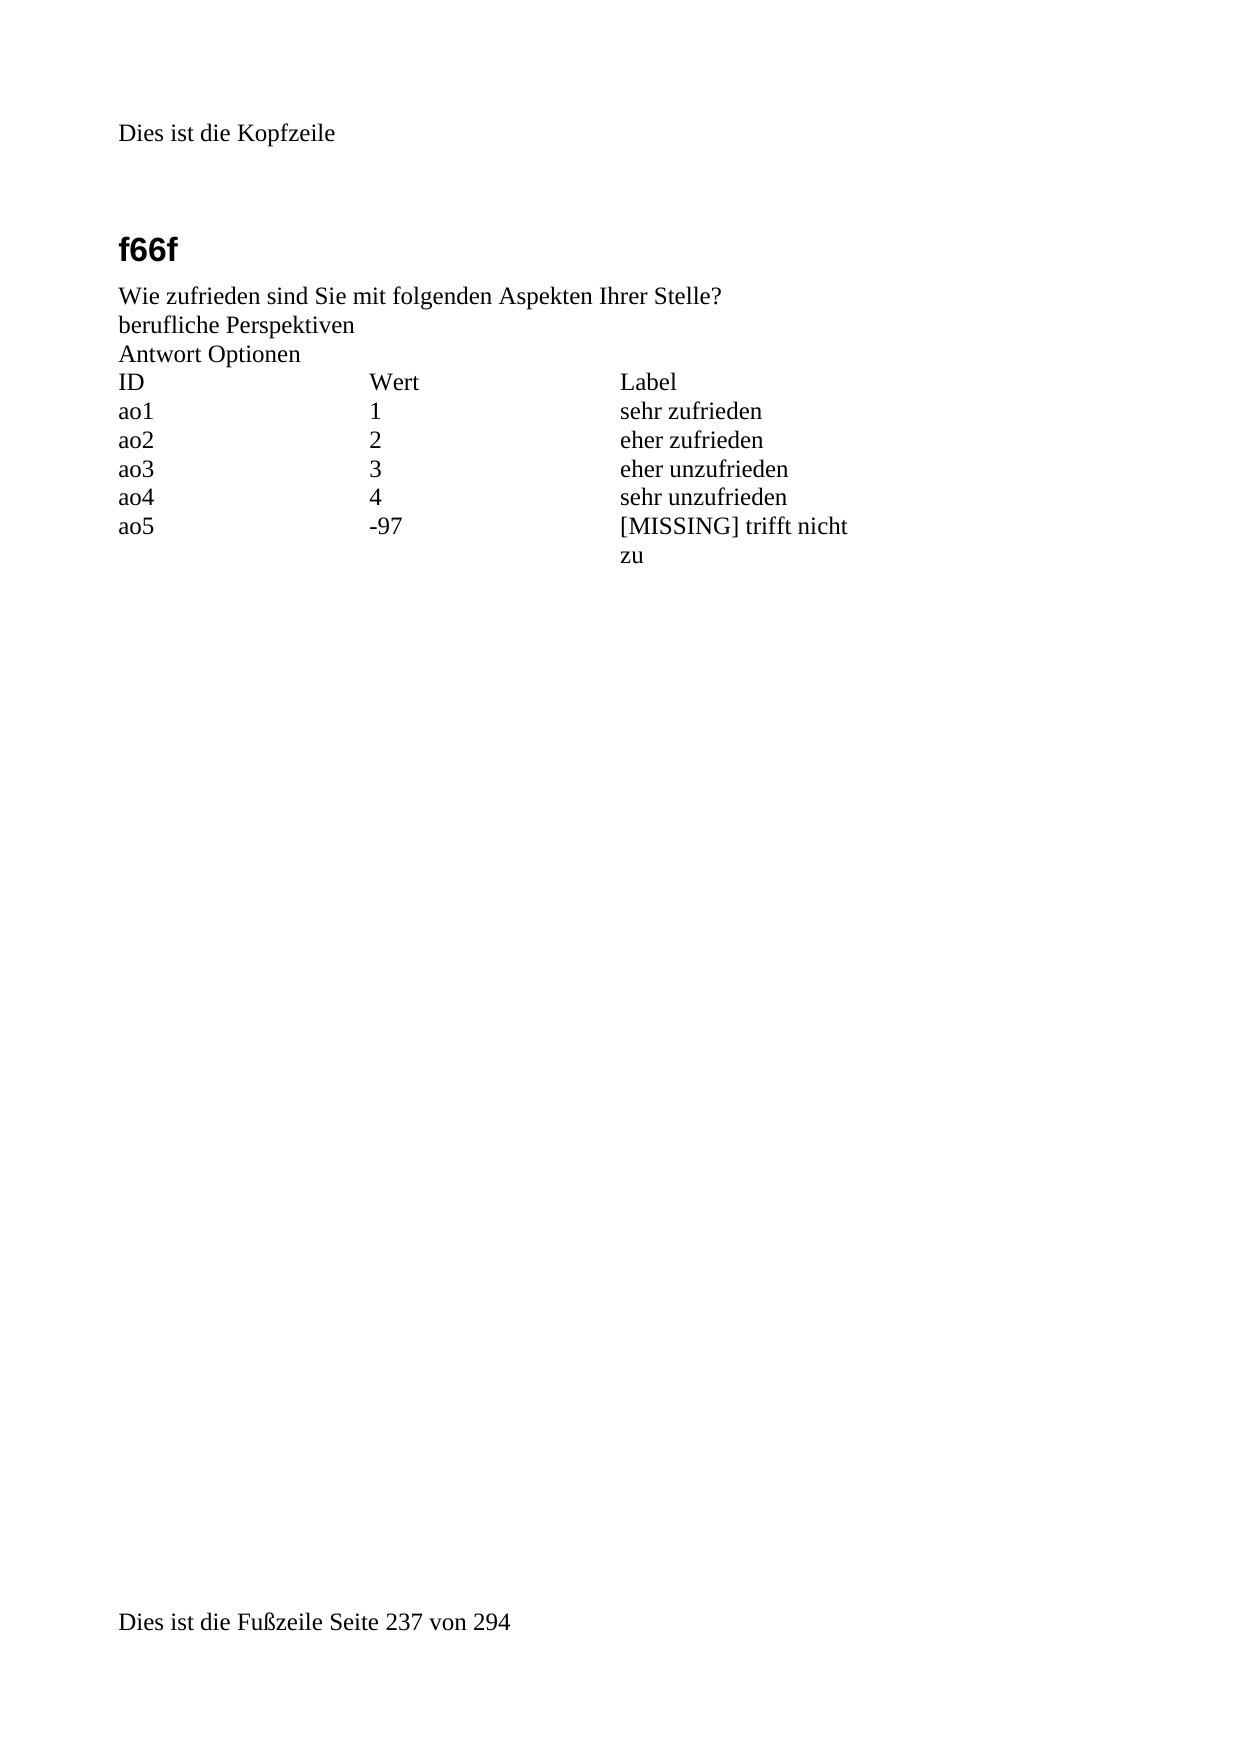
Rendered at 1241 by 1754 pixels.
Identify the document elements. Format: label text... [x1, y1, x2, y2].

table_cell sehr zufrieden [620, 396, 871, 425]
subtitle f66f [118, 230, 1122, 269]
table_cell eher zufrieden [620, 425, 871, 454]
table_cell 4 [369, 483, 620, 511]
text berufliche Perspektiven [118, 310, 1122, 339]
table_cell -97 [369, 511, 620, 569]
text Wie zufrieden sind Sie mit folgenden Aspekten Ihrer Stelle? [118, 281, 1122, 310]
table_cell 3 [369, 454, 620, 482]
table_cell ao3 [118, 454, 369, 482]
table_header Label [620, 368, 871, 396]
table_header Wert [369, 368, 620, 396]
table_cell [MISSING] trifft nicht zu [620, 511, 871, 569]
table_cell eher unzufrieden [620, 454, 871, 482]
table_cell 2 [369, 425, 620, 454]
table_cell ao1 [118, 396, 369, 425]
table_cell ao4 [118, 483, 369, 511]
table_cell sehr unzufrieden [620, 483, 871, 511]
text Antwort Optionen [118, 339, 1122, 367]
table_header ID [118, 368, 369, 396]
table_cell ao5 [118, 511, 369, 569]
table_cell 1 [369, 396, 620, 425]
table_cell ao2 [118, 425, 369, 454]
